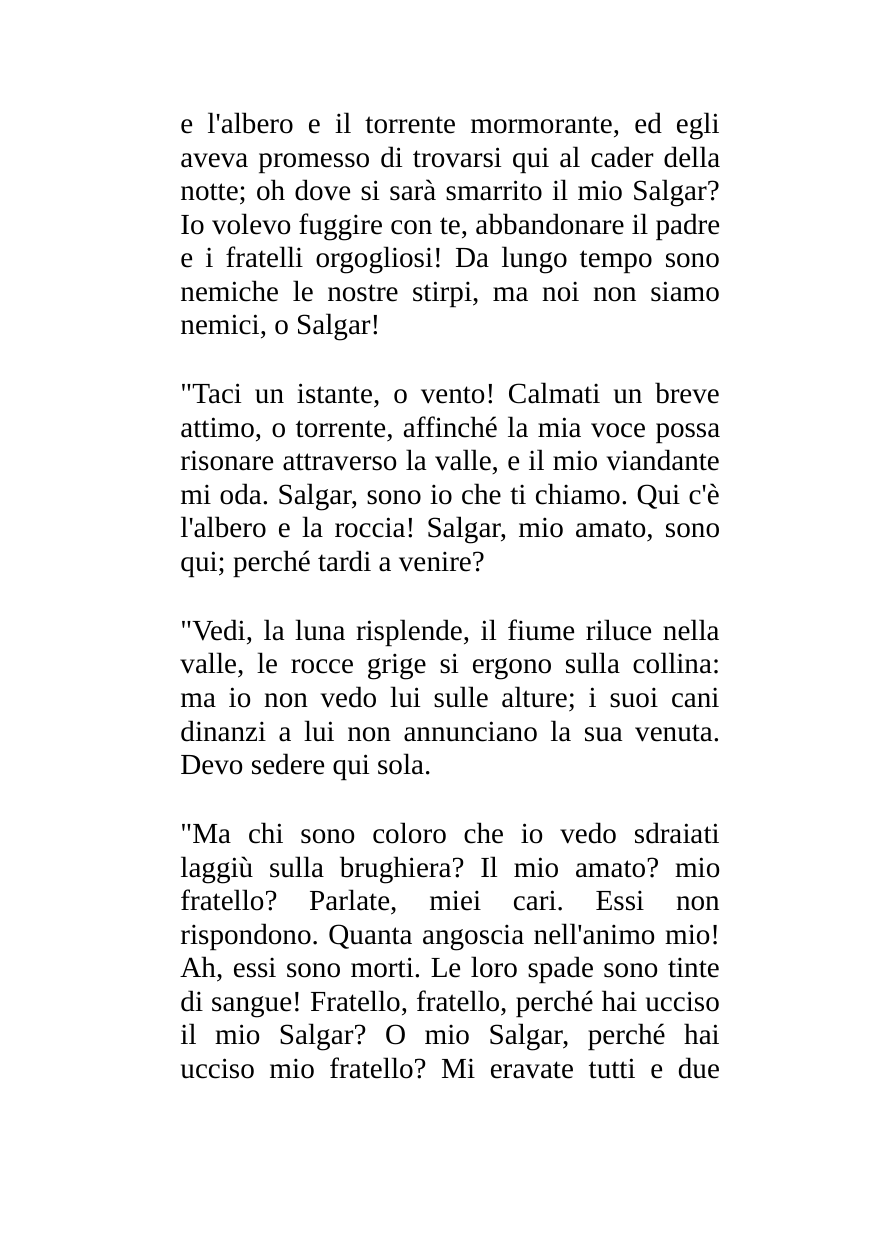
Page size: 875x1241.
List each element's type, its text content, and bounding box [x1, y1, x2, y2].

text "Taci un istante, o vento! Calmati un breve attimo, o torrente, affinché la mia voce possa risonare attraverso la valle, e il mio viandante mi oda. Salgar, sono io che ti chiamo. Qui c'è l'albero e la roccia! Salgar, mio amato, sono qui; perché tardi a venire? [180, 376, 721, 578]
text e l'albero e il torrente mormorante, ed egli aveva promesso di trovarsi qui al cader della notte; oh dove si sarà smarrito il mio Salgar? Io volevo fuggire con te, abbandonare il padre e i fratelli orgogliosi! Da lungo tempo sono nemiche le nostre stirpi, ma noi non siamo nemici, o Salgar! [180, 106, 721, 341]
text "Vedi, la luna risplende, il fiume riluce nella valle, le rocce grige si ergono sulla collina: ma io non vedo lui sulle alture; i suoi cani dinanzi a lui non annunciano la sua venuta. Devo sedere qui sola. [180, 613, 721, 781]
text "Ma chi sono coloro che io vedo sdraiati laggiù sulla brughiera? Il mio amato? mio fratello? Parlate, miei cari. Essi non rispondono. Quanta angoscia nell'animo mio! Ah, essi sono morti. Le loro spade sono tinte di sangue! Fratello, fratello, perché hai ucciso il mio Salgar? O mio Salgar, perché hai ucciso mio fratello? Mi eravate tutti e due [180, 816, 721, 1084]
